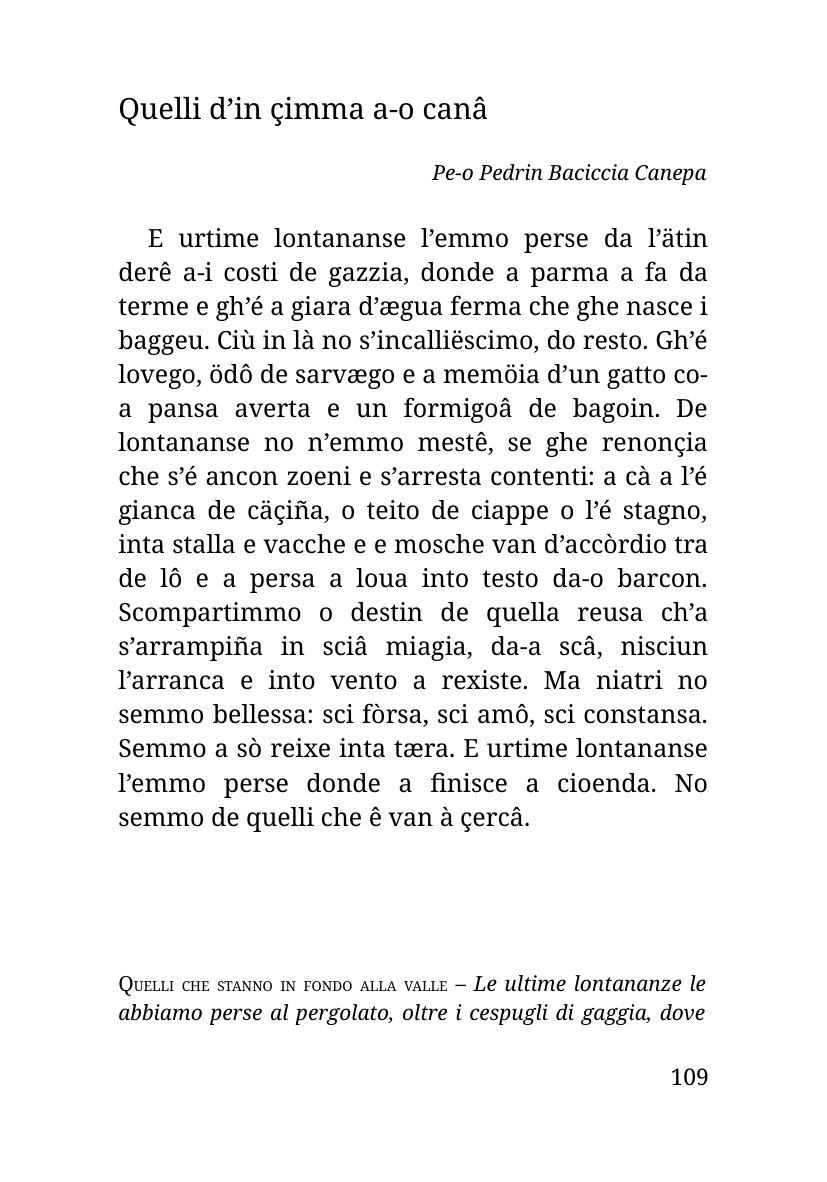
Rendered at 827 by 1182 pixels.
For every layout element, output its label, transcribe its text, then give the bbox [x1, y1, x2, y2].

text Quelli che stanno in fondo alla valle – Le ultime lontananze le abbiamo perse al pergolato, oltre i cespugli di gaggia, dove [118, 969, 709, 1026]
text E urtime lontananse l’emmo perse da l’ätin derê a-i costi de gazzia, donde a parma a fa da terme e gh’é a giara d’ægua ferma che ghe nasce i baggeu. Ciù in là no s’incalliëscimo, do resto. Gh’é lovego, ödô de sarvægo e a memöia d’un gatto co-a pansa averta e un formigoâ de bagoin. De lontananse no n’emmo mestê, se ghe renonçia che s’é ancon zoeni e s’arresta contenti: a cà a l’é gianca de cäçiña, o teito de ciappe o l’é stagno, inta stalla e vacche e e mosche van d’accòrdio tra de lô e a persa a loua into testo da-o barcon. Scompartimmo o destin de quella reusa ch’a s’arrampiña in sciâ miagia, da-a scâ, nisciun l’arranca e into vento a rexiste. Ma niatri no semmo bellessa: sci fòrsa, sci amô, sci constansa. Semmo a sò reixe inta tæra. E urtime lontananse l’emmo perse donde a finisce a cioenda. No semmo de quelli che ê van à çercâ. [118, 220, 709, 833]
text Quelli d’in çimma a-o canâ [118, 88, 709, 128]
text Pe-o Pedrin Baciccia Canepa [118, 158, 709, 186]
